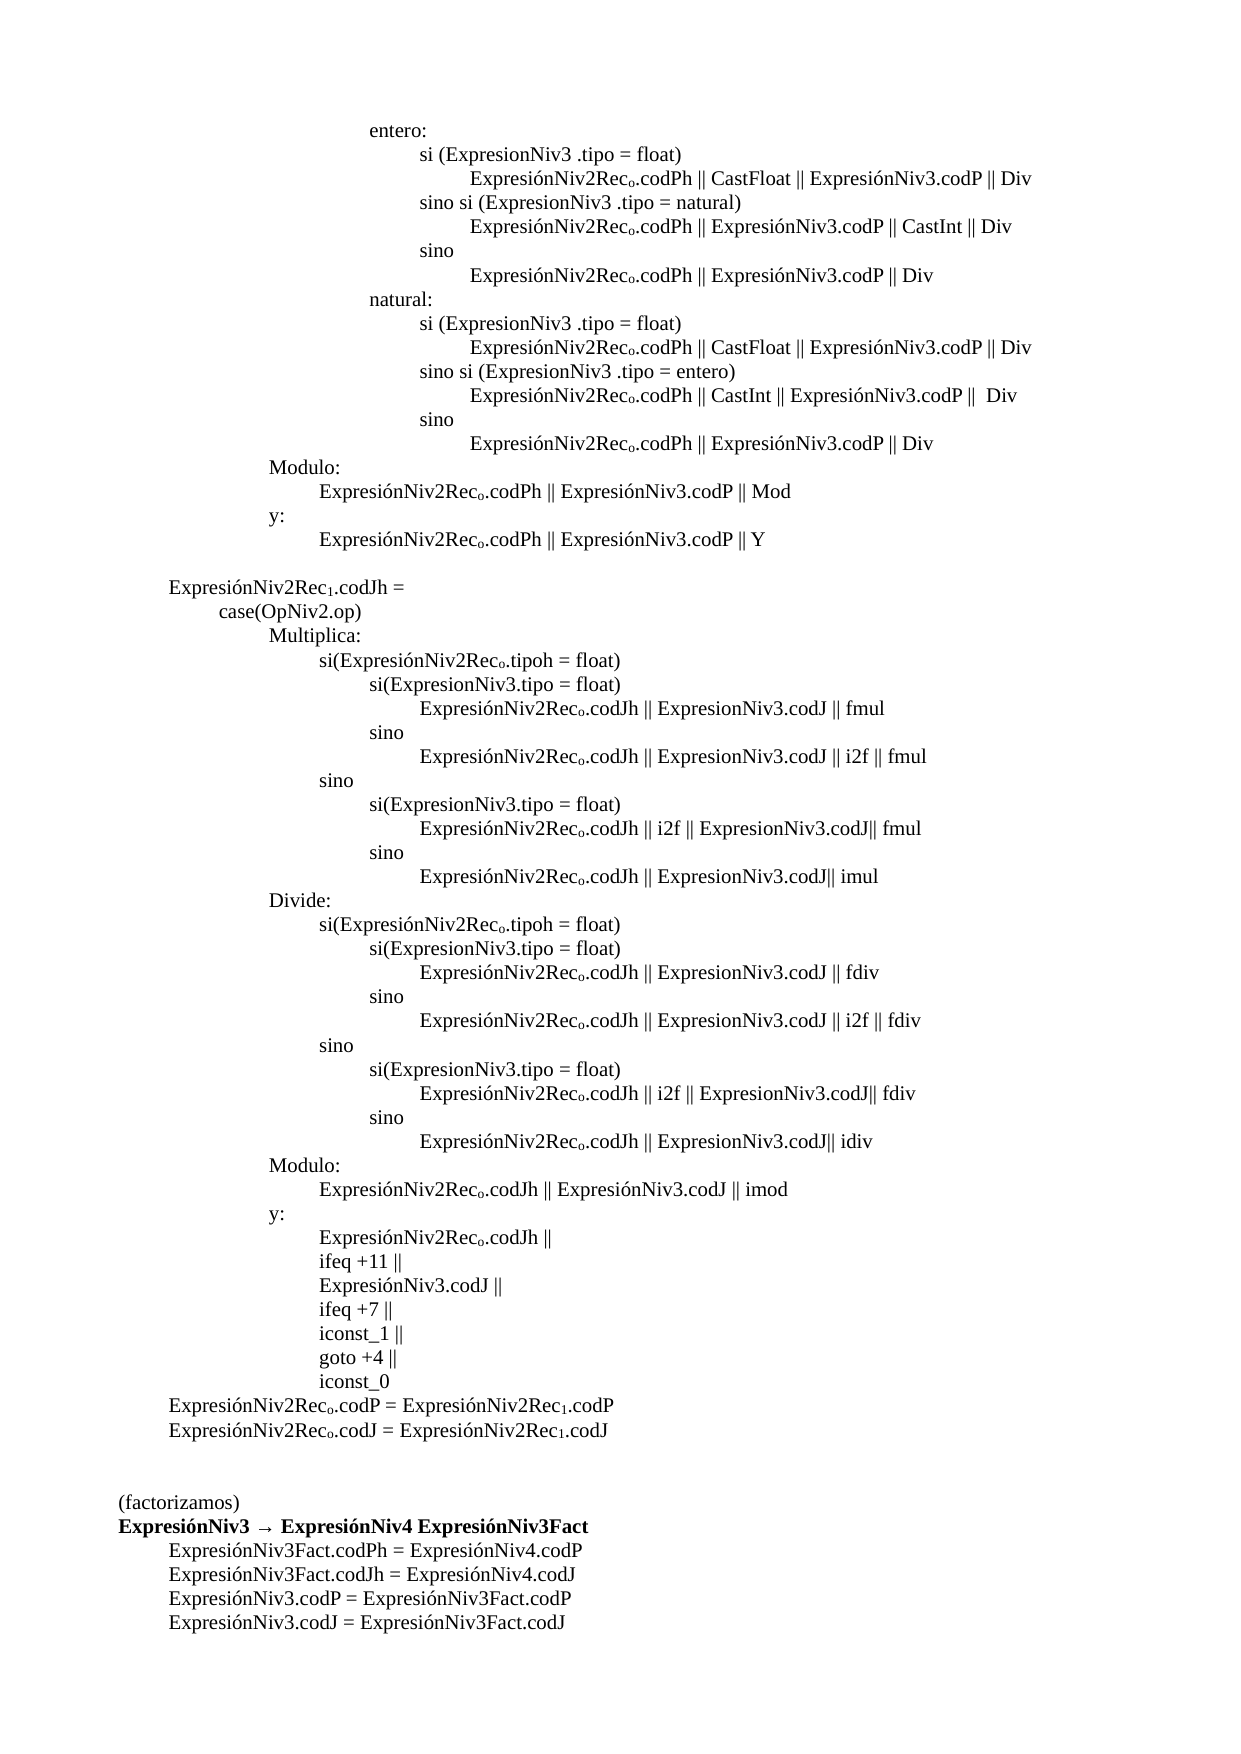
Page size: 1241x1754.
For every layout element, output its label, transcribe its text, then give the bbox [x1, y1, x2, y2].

text ExpresiónNiv2Reco.codJh || ExpresionNiv3.codJ || i2f || fdiv [118, 1008, 1122, 1032]
text ExpresiónNiv2Reco.codPh || CastFloat || ExpresiónNiv3.codP || Div [118, 166, 1122, 190]
text ExpresiónNiv2Reco.codPh || ExpresiónNiv3.codP || Div [118, 262, 1122, 287]
text ExpresiónNiv2Reco.codJ = ExpresiónNiv2Rec1.codJ [118, 1417, 1122, 1442]
text si(ExpresionNiv3.tipo = float) [118, 1057, 1122, 1081]
text Multiplica: [118, 623, 1122, 647]
text ExpresiónNiv2Reco.codPh || ExpresiónNiv3.codP || Y [118, 527, 1122, 551]
text (factorizamos) [118, 1490, 1122, 1514]
text sino [118, 768, 1122, 792]
text ExpresiónNiv2Reco.codJh || ExpresiónNiv3.codJ || imod [118, 1177, 1122, 1201]
text ExpresiónNiv2Reco.codJh || i2f || ExpresionNiv3.codJ|| fdiv [118, 1081, 1122, 1105]
text ExpresiónNiv2Reco.codJh || ExpresionNiv3.codJ || fdiv [118, 960, 1122, 984]
text ExpresiónNiv3Fact.codJh = ExpresiónNiv4.codJ [118, 1562, 1122, 1586]
text ExpresiónNiv2Reco.codP = ExpresiónNiv2Rec1.codP [118, 1393, 1122, 1417]
text ExpresiónNiv2Reco.codPh || ExpresiónNiv3.codP || Div [118, 431, 1122, 455]
text si(ExpresionNiv3.tipo = float) [118, 672, 1122, 696]
text si(ExpresionNiv3.tipo = float) [118, 792, 1122, 816]
text sino [118, 720, 1122, 744]
text ExpresiónNiv2Reco.codPh || ExpresiónNiv3.codP || Mod [118, 479, 1122, 503]
text ExpresiónNiv2Reco.codPh || ExpresiónNiv3.codP || CastInt || Div [118, 214, 1122, 238]
text natural: [118, 287, 1122, 311]
text sino si (ExpresionNiv3 .tipo = natural) [118, 190, 1122, 214]
text ExpresiónNiv3.codJ || [118, 1273, 1122, 1297]
text entero: [118, 118, 1122, 142]
text Modulo: [118, 455, 1122, 479]
text ExpresiónNiv3.codP = ExpresiónNiv3Fact.codP [118, 1586, 1122, 1610]
text ExpresiónNiv3.codJ = ExpresiónNiv3Fact.codJ [118, 1610, 1122, 1634]
text sino [118, 407, 1122, 431]
text si (ExpresionNiv3 .tipo = float) [118, 142, 1122, 166]
text Divide: [118, 888, 1122, 912]
text si(ExpresiónNiv2Reco.tipoh = float) [118, 912, 1122, 936]
text ExpresiónNiv2Reco.codJh || i2f || ExpresionNiv3.codJ|| fmul [118, 816, 1122, 840]
text ExpresiónNiv2Reco.codJh || ExpresionNiv3.codJ|| idiv [118, 1129, 1122, 1153]
text case(OpNiv2.op) [118, 599, 1122, 623]
text ifeq +11 || [118, 1249, 1122, 1273]
text ExpresiónNiv2Reco.codPh || CastFloat || ExpresiónNiv3.codP || Div [118, 335, 1122, 359]
text sino [118, 1032, 1122, 1057]
text ExpresiónNiv3Fact.codPh = ExpresiónNiv4.codP [118, 1538, 1122, 1562]
text ExpresiónNiv2Reco.codJh || [118, 1225, 1122, 1249]
text ExpresiónNiv2Reco.codJh || ExpresionNiv3.codJ|| imul [118, 864, 1122, 888]
text iconst_1 || [118, 1321, 1122, 1345]
text ExpresiónNiv2Reco.codJh || ExpresionNiv3.codJ || i2f || fmul [118, 744, 1122, 768]
text Modulo: [118, 1153, 1122, 1177]
text y: [118, 1201, 1122, 1225]
text ExpresiónNiv2Reco.codPh || CastInt || ExpresiónNiv3.codP || Div [118, 383, 1122, 407]
text ExpresiónNiv2Rec1.codJh = [118, 575, 1122, 599]
text iconst_0 [118, 1369, 1122, 1393]
text ExpresiónNiv3 → ExpresiónNiv4 ExpresiónNiv3Fact [118, 1514, 1122, 1538]
text si(ExpresionNiv3.tipo = float) [118, 936, 1122, 960]
text goto +4 || [118, 1345, 1122, 1369]
text si (ExpresionNiv3 .tipo = float) [118, 311, 1122, 335]
text sino [118, 840, 1122, 864]
text sino [118, 984, 1122, 1008]
text si(ExpresiónNiv2Reco.tipoh = float) [118, 647, 1122, 672]
text sino si (ExpresionNiv3 .tipo = entero) [118, 359, 1122, 383]
text ExpresiónNiv2Reco.codJh || ExpresionNiv3.codJ || fmul [118, 696, 1122, 720]
text sino [118, 1105, 1122, 1129]
text sino [118, 238, 1122, 262]
text y: [118, 503, 1122, 527]
text ifeq +7 || [118, 1297, 1122, 1321]
